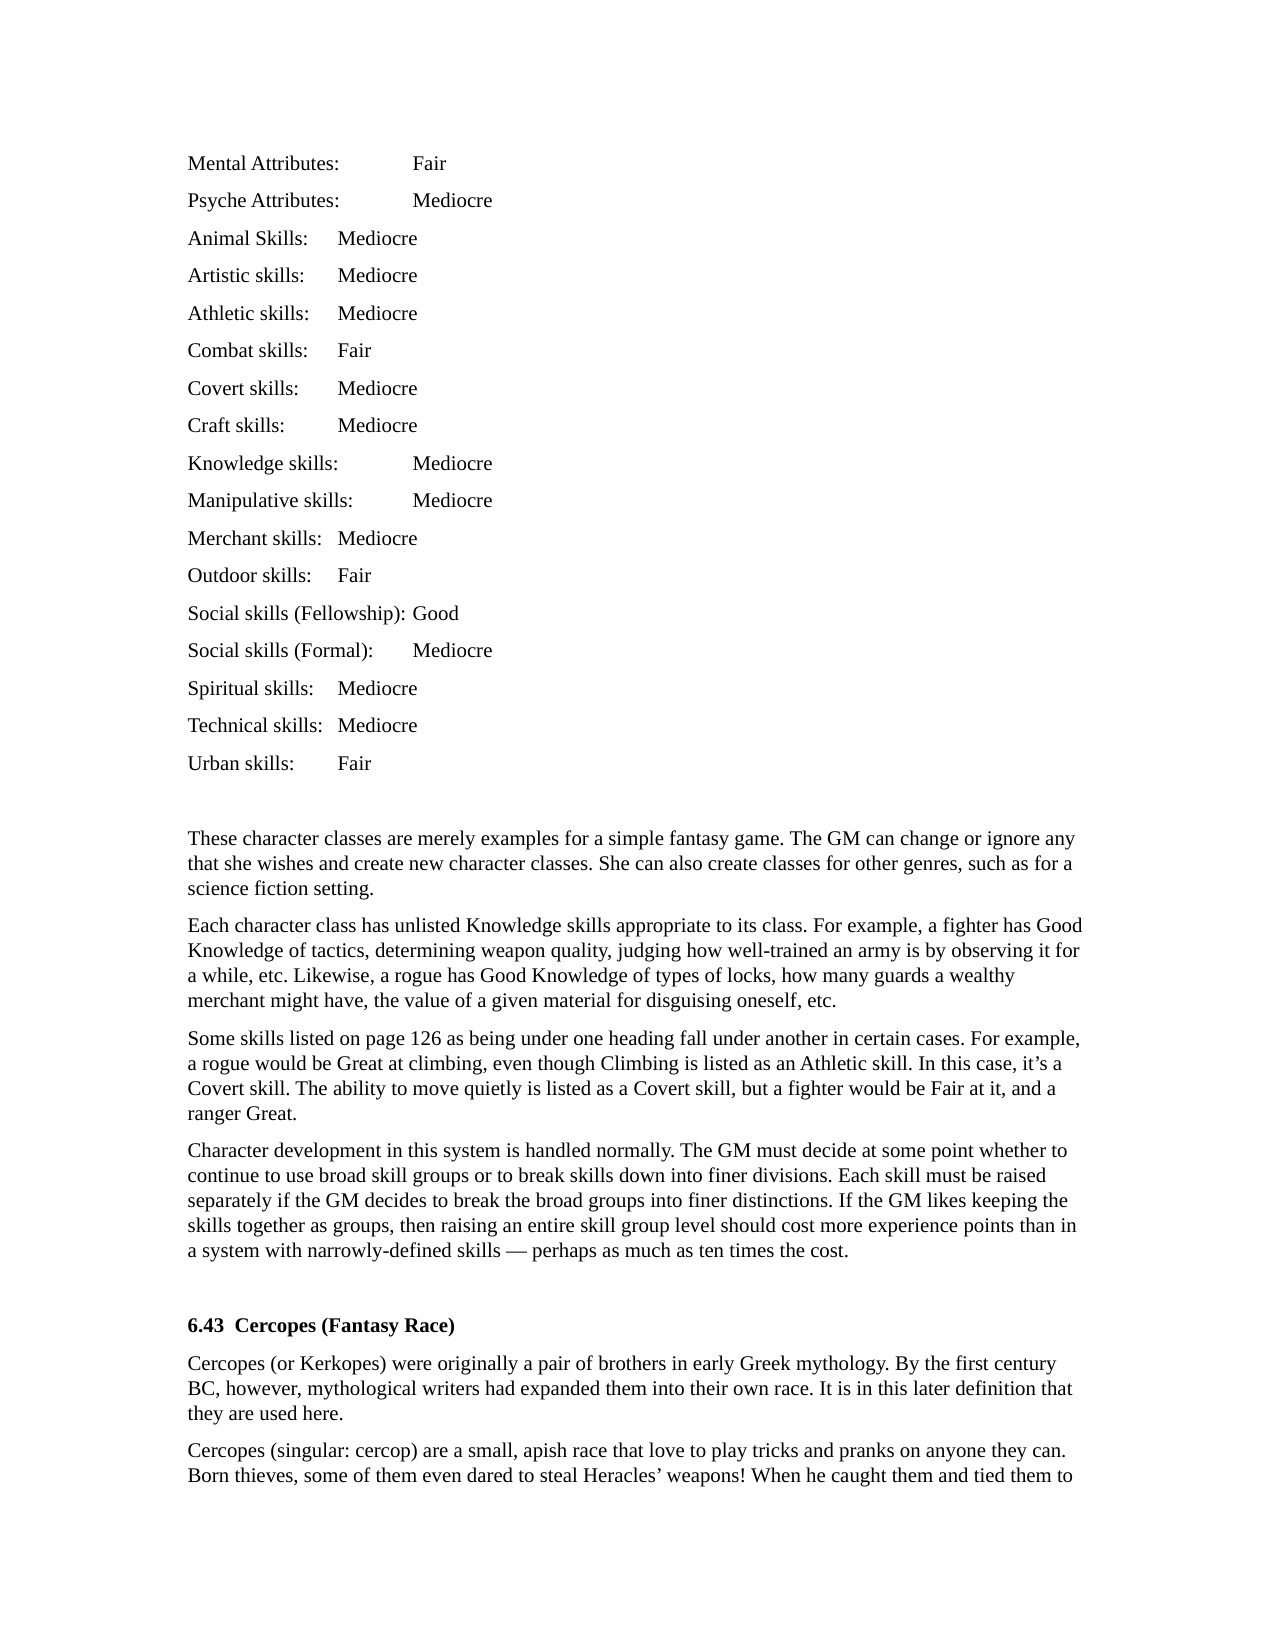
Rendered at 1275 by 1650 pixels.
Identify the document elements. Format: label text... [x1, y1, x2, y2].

text These character classes are merely examples for a simple fantasy game. The GM can change or ignore any that she wishes and create new character classes. She can also create classes for other genres, such as for a science fiction setting. [187, 825, 1087, 900]
text Some skills listed on page 126 as being under one heading fall under another in certain cases. For example, a rogue would be Great at climbing, even though Climbing is listed as an Athletic skill. In this case, it’s a Covert skill. The ability to move quietly is listed as a Covert skill, but a fighter would be Fair at it, and a ranger Great. [187, 1025, 1087, 1125]
text Each character class has unlisted Knowledge skills appropriate to its class. For example, a fighter has Good Knowledge of tactics, determining weapon quality, judging how well-trained an army is by observing it for a while, etc. Likewise, a rogue has Good Knowledge of types of locks, how many guards a wealthy merchant might have, the value of a given material for disguising oneself, etc. [187, 912, 1087, 1012]
text Character development in this system is handled normally. The GM must decide at some point whether to continue to use broad skill groups or to break skills down into finer divisions. Each skill must be raised separately if the GM decides to break the broad groups into finer distinctions. If the GM likes keeping the skills together as groups, then raising an entire skill group level should cost more experience points than in a system with narrowly-defined skills — perhaps as much as ten times the cost. [187, 1137, 1087, 1262]
text Artistic skills: Mediocre [187, 262, 1087, 287]
text Combat skills: Fair [187, 337, 1087, 362]
text Covert skills: Mediocre [187, 375, 1087, 400]
text Manipulative skills: Mediocre [187, 487, 1087, 512]
text Mental Attributes: Fair [187, 150, 1087, 175]
text Social skills (Formal): Mediocre [187, 637, 1087, 662]
text Technical skills: Mediocre [187, 712, 1087, 737]
text Outdoor skills: Fair [187, 562, 1087, 587]
text Merchant skills: Mediocre [187, 525, 1087, 550]
text Spiritual skills: Mediocre [187, 675, 1087, 700]
text Knowledge skills: Mediocre [187, 450, 1087, 475]
text Craft skills: Mediocre [187, 412, 1087, 437]
text Cercopes (or Kerkopes) were originally a pair of brothers in early Greek mythology. By the first century BC, however, mythological writers had expanded them into their own race. It is in this later definition that they are used here. [187, 1350, 1087, 1425]
text 6.43 Cercopes (Fantasy Race) [187, 1312, 1087, 1337]
text Psyche Attributes: Mediocre [187, 187, 1087, 212]
text Athletic skills: Mediocre [187, 300, 1087, 325]
text Cercopes (singular: cercop) are a small, apish race that love to play tricks and pranks on anyone they can. Born thieves, some of them even dared to steal Heracles’ weapons! When he caught them and tied them to [187, 1437, 1087, 1487]
text Urban skills: Fair [187, 750, 1087, 775]
text Animal Skills: Mediocre [187, 225, 1087, 250]
text Social skills (Fellowship): Good [187, 600, 1087, 625]
